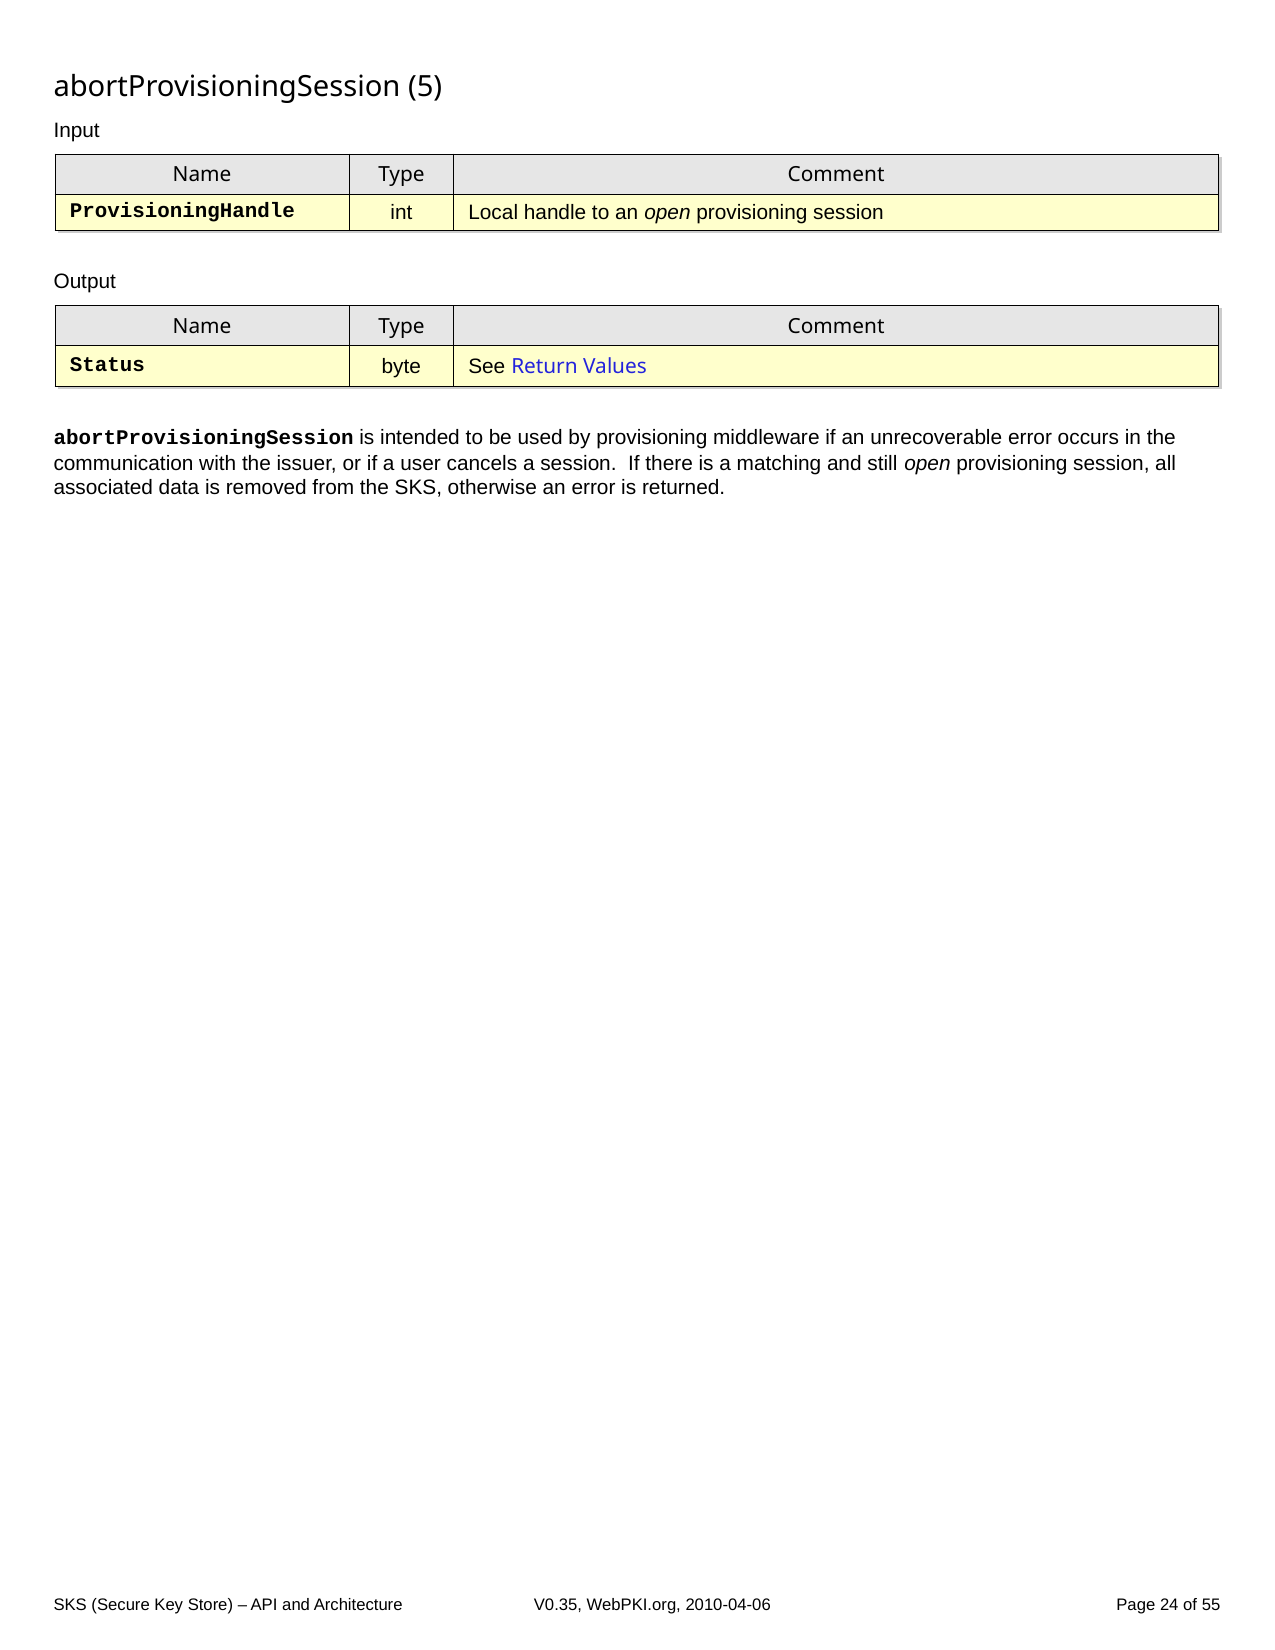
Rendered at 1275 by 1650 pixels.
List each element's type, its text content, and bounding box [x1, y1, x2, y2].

table_cell int [350, 195, 453, 230]
table_header Type [350, 155, 453, 194]
table_header Name [56, 306, 349, 345]
table_header Comment [454, 155, 1218, 194]
table_cell ProvisioningHandle [56, 195, 349, 230]
table_cell See Return Values [454, 346, 1218, 386]
text Input [53, 118, 1221, 142]
table_header Comment [454, 306, 1218, 345]
table_cell Local handle to an open provisioning session [454, 195, 1218, 230]
text abortProvisioningSession is intended to be used by provisioning middleware if an unrecoverable error occurs in the communication with the issuer, or if a user cancels a session. If there is a matching and still open provisioning session, all associated data is removed from the SKS, otherwise an error is returned. [53, 425, 1221, 499]
table_header Name [56, 155, 349, 194]
table_header Type [350, 306, 453, 345]
text Output [53, 269, 1221, 293]
table_cell byte [350, 346, 453, 386]
table_cell Status [56, 346, 349, 386]
subtitle abortProvisioningSession (5) [53, 66, 1221, 105]
